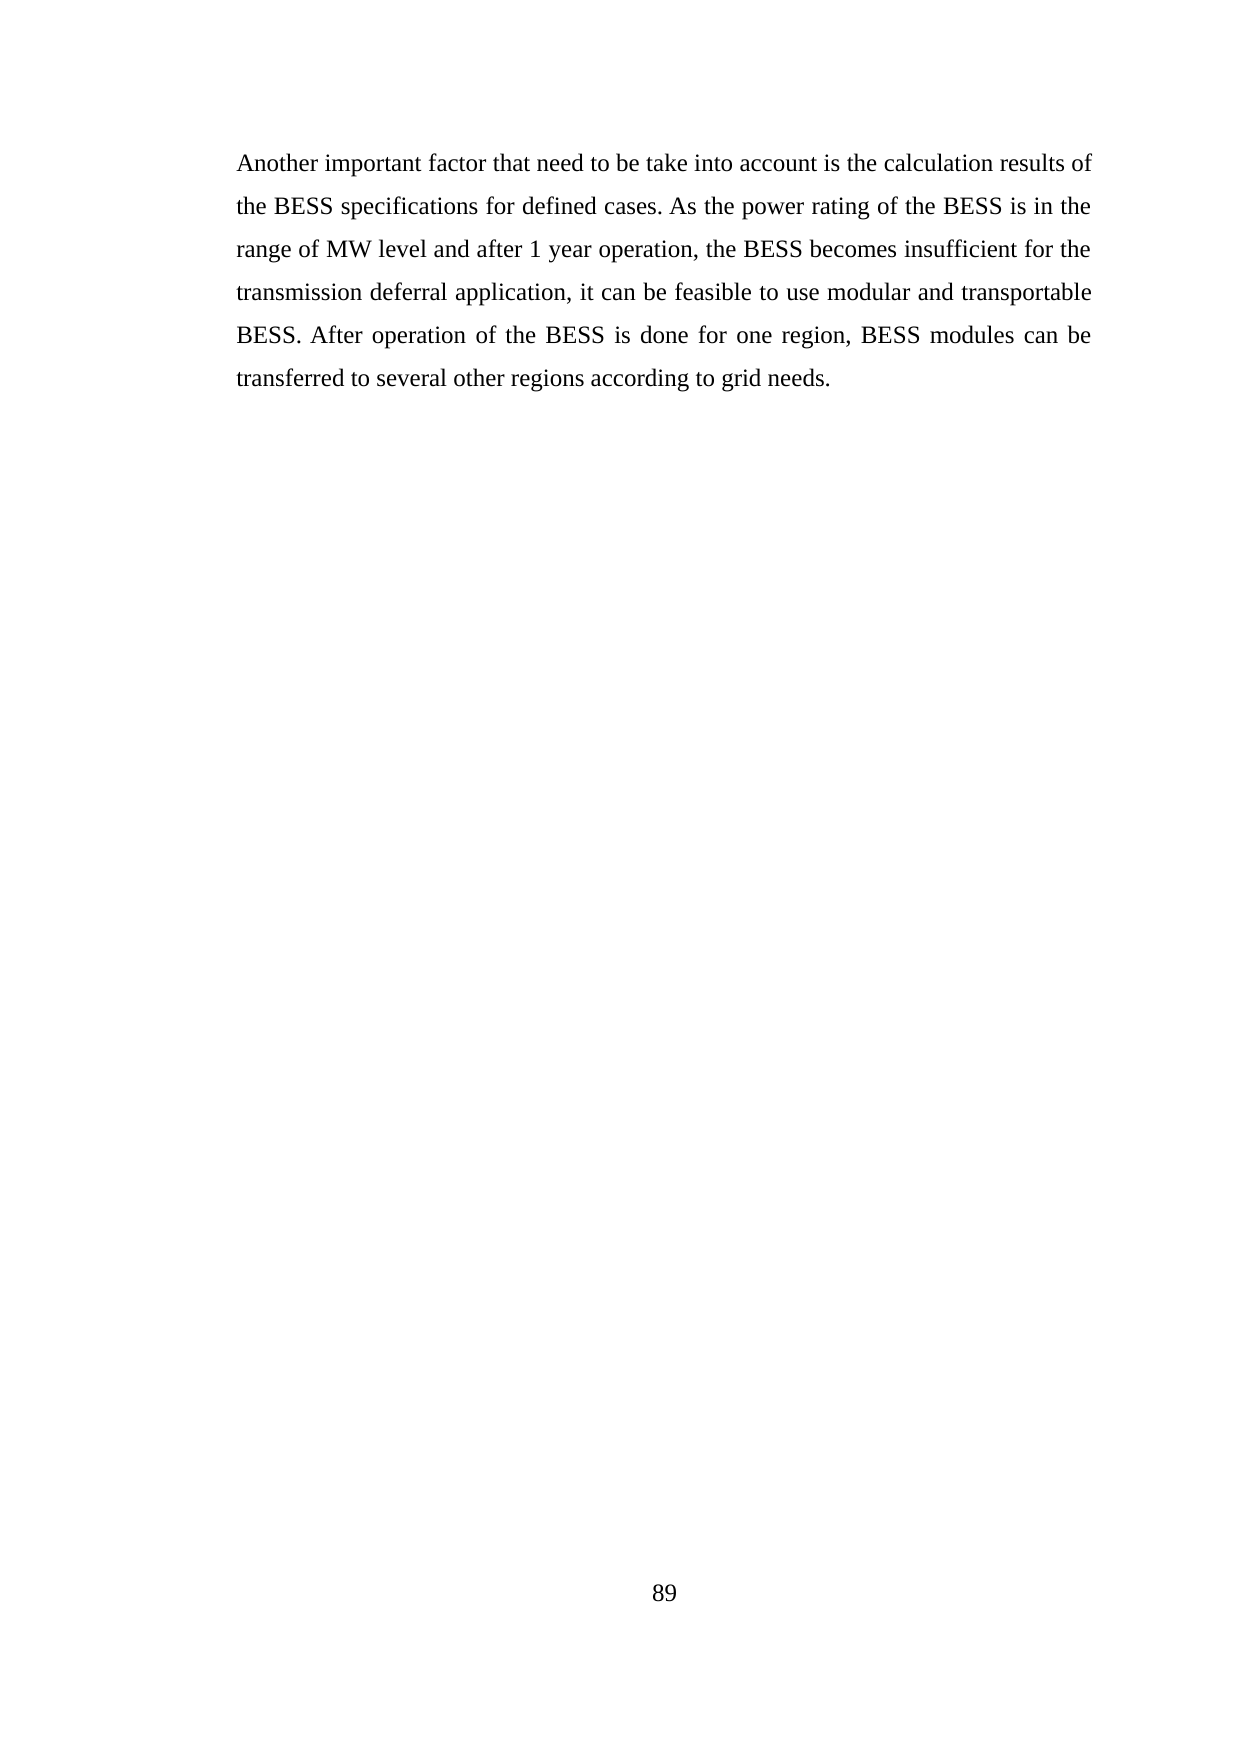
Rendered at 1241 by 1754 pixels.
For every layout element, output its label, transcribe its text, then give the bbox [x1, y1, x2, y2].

text Another important factor that need to be take into account is the calculation results of the BESS specifications for defined cases. As the power rating of the BESS is in the range of MW level and after 1 year operation, the BESS becomes insufficient for the transmission deferral application, it can be feasible to use modular and transportable BESS. After operation of the BESS is done for one region, BESS modules can be transferred to several other regions according to grid needs. [236, 148, 1093, 392]
